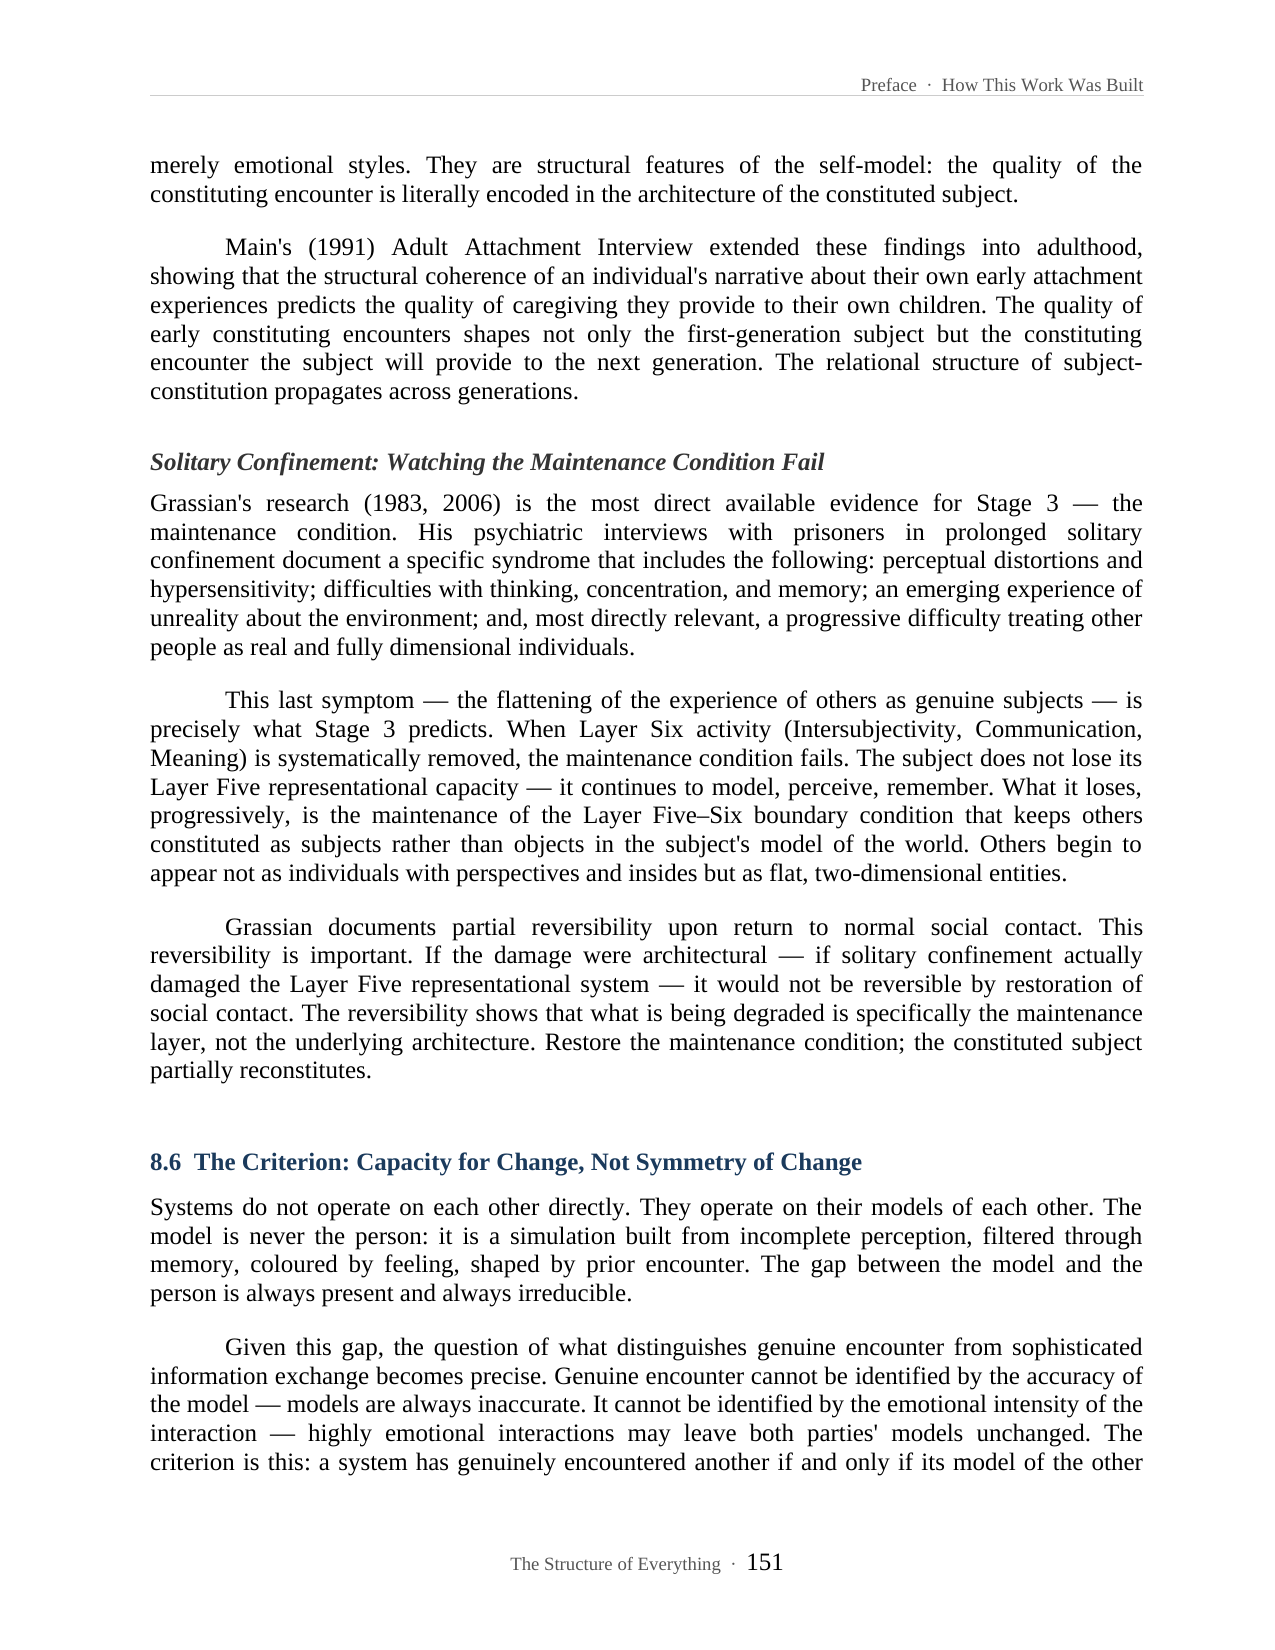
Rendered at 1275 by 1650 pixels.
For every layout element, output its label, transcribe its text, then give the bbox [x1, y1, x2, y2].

subtitle 8.6 The Criterion: Capacity for Change, Not Symmetry of Change [150, 1147, 1144, 1175]
text Systems do not operate on each other directly. They operate on their models of each other. The model is never the person: it is a simulation built from incomplete perception, filtered through memory, coloured by feeling, shaped by prior encounter. The gap between the model and the person is always present and always irreducible. [150, 1192, 1144, 1307]
text Given this gap, the question of what distinguishes genuine encounter from sophisticated information exchange becomes precise. Genuine encounter cannot be identified by the accuracy of the model — models are always inaccurate. It cannot be identified by the emotional intensity of the interaction — highly emotional interactions may leave both parties' models unchanged. The criterion is this: a system has genuinely encountered another if and only if its model of the other [150, 1332, 1144, 1476]
text merely emotional styles. They are structural features of the self-model: the quality of the constituting encounter is literally encoded in the architecture of the constituted subject. [150, 150, 1144, 207]
text Grassian documents partial reversibility upon return to normal social contact. This reversibility is important. If the damage were architectural — if solitary confinement actually damaged the Layer Five representational system — it would not be reversible by restoration of social contact. The reversibility shows that what is being degraded is specifically the maintenance layer, not the underlying architecture. Restore the maintenance condition; the constituted subject partially reconstitutes. [150, 912, 1144, 1084]
text This last symptom — the flattening of the experience of others as genuine subjects — is precisely what Stage 3 predicts. When Layer Six activity (Intersubjectivity, Communication, Meaning) is systematically removed, the maintenance condition fails. The subject does not lose its Layer Five representational capacity — it continues to model, perceive, remember. What it loses, progressively, is the maintenance of the Layer Five–Six boundary condition that keeps others constituted as subjects rather than objects in the subject's model of the world. Others begin to appear not as individuals with perspectives and insides but as flat, two-dimensional entities. [150, 685, 1144, 887]
text Grassian's research (1983, 2006) is the most direct available evidence for Stage 3 — the maintenance condition. His psychiatric interviews with prisoners in prolonged solitary confinement document a specific syndrome that includes the following: perceptual distortions and hypersensitivity; difficulties with thinking, concentration, and memory; an emerging experience of unreality about the environment; and, most directly relevant, a progressive difficulty treating other people as real and fully dimensional individuals. [150, 488, 1144, 660]
subtitle Solitary Confinement: Watching the Maintenance Condition Fail [150, 447, 1144, 475]
text Main's (1991) Adult Attachment Interview extended these findings into adulthood, showing that the structural coherence of an individual's narrative about their own early attachment experiences predicts the quality of caregiving they provide to their own children. The quality of early constituting encounters shapes not only the first-generation subject but the constituting encounter the subject will provide to the next generation. The relational structure of subject-constitution propagates across generations. [150, 232, 1144, 405]
